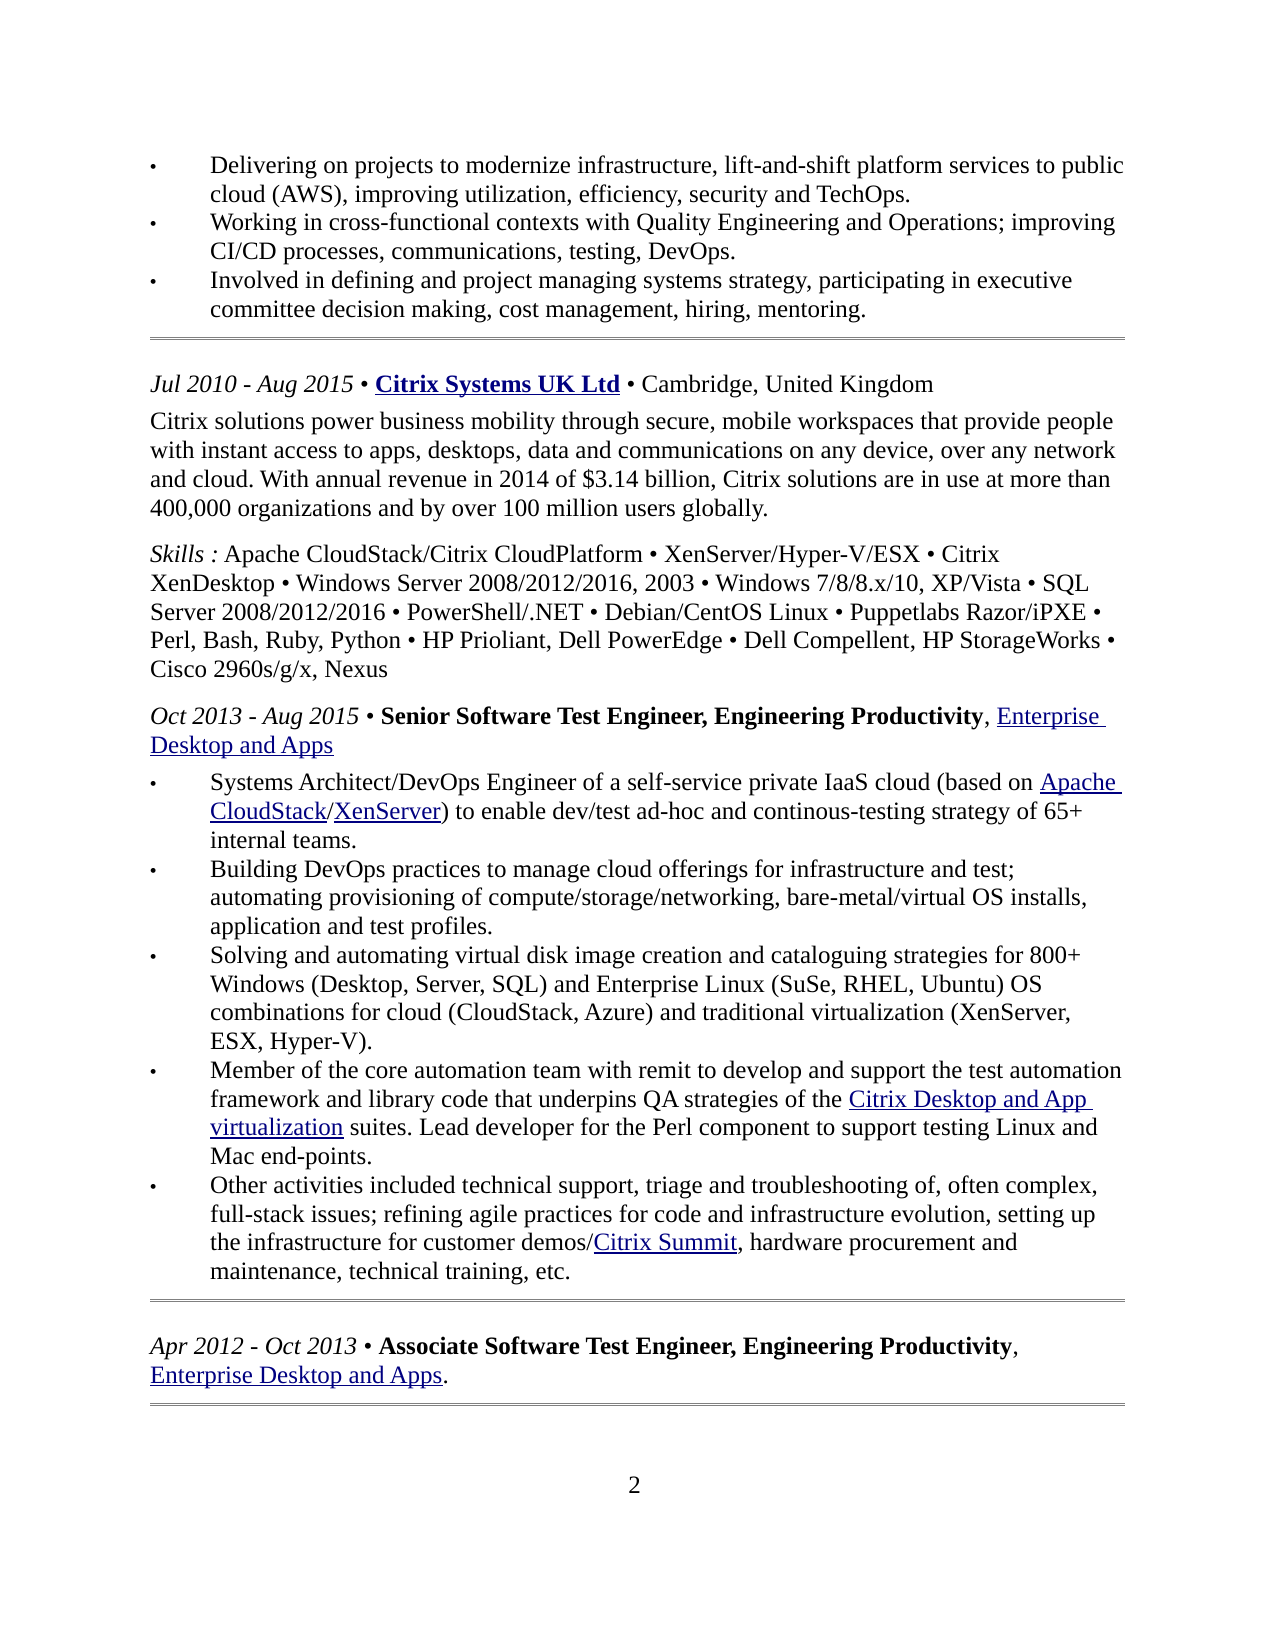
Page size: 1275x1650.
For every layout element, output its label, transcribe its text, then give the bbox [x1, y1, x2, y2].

list Other activities included technical support, triage and troubleshooting of, often complex, full-stack issues; refining agile practices for code and infrastructure evolution, setting up the infrastructure for customer demos/Citrix Summit, hardware procurement and maintenance, technical training, etc. [150, 1170, 1125, 1285]
list Member of the core automation team with remit to develop and support the test automation framework and library code that underpins QA strategies of the Citrix Desktop and App virtualization suites. Lead developer for the Perl component to support testing Linux and Mac end-points. [150, 1055, 1125, 1170]
text Skills : Apache CloudStack/Citrix CloudPlatform • XenServer/Hyper-V/ESX • Citrix XenDesktop • Windows Server 2008/2012/2016, 2003 • Windows 7/8/8.x/10, XP/Vista • SQL Server 2008/2012/2016 • PowerShell/.NET • Debian/CentOS Linux • Puppetlabs Razor/iPXE • Perl, Bash, Ruby, Python • HP Prioliant, Dell PowerEdge • Dell Compellent, HP StorageWorks • Cisco 2960s/g/x, Nexus [150, 539, 1125, 683]
text Jul 2010 - Aug 2015 • Citrix Systems UK Ltd • Cambridge, United Kingdom [150, 369, 1125, 397]
list Working in cross-functional contexts with Quality Engineering and Operations; improving CI/CD processes, communications, testing, DevOps. [150, 207, 1125, 265]
text Apr 2012 - Oct 2013 • Associate Software Test Engineer, Engineering Productivity, Enterprise Desktop and Apps. [150, 1331, 1125, 1388]
text Oct 2013 - Aug 2015 • Senior Software Test Engineer, Engineering Productivity, Enterprise Desktop and Apps [150, 701, 1125, 758]
list Systems Architect/DevOps Engineer of a self-service private IaaS cloud (based on Apache CloudStack/XenServer) to enable dev/test ad-hoc and continous-testing strategy of 65+ internal teams. [150, 767, 1125, 854]
list Involved in defining and project managing systems strategy, participating in executive committee decision making, cost management, hiring, mentoring. [150, 265, 1125, 322]
list Delivering on projects to modernize infrastructure, lift-and-shift platform services to public cloud (AWS), improving utilization, efficiency, security and TechOps. [150, 150, 1125, 207]
text Citrix solutions power business mobility through secure, mobile workspaces that provide people with instant access to apps, desktops, data and communications on any device, over any network and cloud. With annual revenue in 2014 of $3.14 billion, Citrix solutions are in use at more than 400,000 organizations and by over 100 million users globally. [150, 406, 1125, 521]
list Solving and automating virtual disk image creation and cataloguing strategies for 800+ Windows (Desktop, Server, SQL) and Enterprise Linux (SuSe, RHEL, Ubuntu) OS combinations for cloud (CloudStack, Azure) and traditional virtualization (XenServer, ESX, Hyper-V). [150, 940, 1125, 1055]
list Building DevOps practices to manage cloud offerings for infrastructure and test; automating provisioning of compute/storage/networking, bare-metal/virtual OS installs, application and test profiles. [150, 854, 1125, 940]
